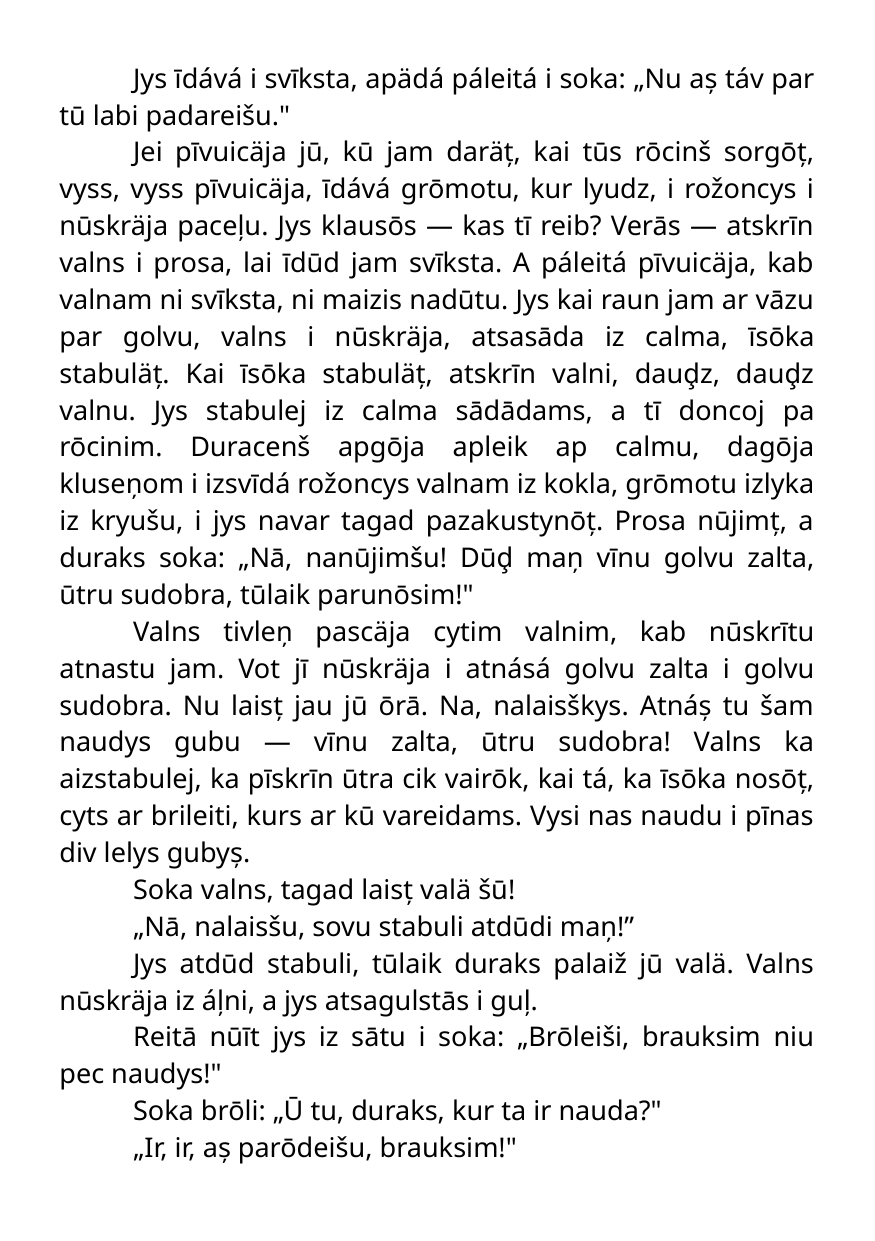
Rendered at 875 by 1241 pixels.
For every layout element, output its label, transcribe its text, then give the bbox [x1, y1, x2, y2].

text Soka brōli: „Ū tu, duraks, kur ta ir nauda?" [59, 1092, 815, 1128]
text Jei pīvuicäja jū, kū jam daräț, kai tūs rōcinš sorgōț, vyss, vyss pīvuicäja, īdává grōmotu, kur lyudz, i rožoncys i nūskräja paceļu. Jys klausōs — kas tī reib? Verās — atskrīn valns i prosa, lai īdūd jam svīksta. A páleitá pīvuicäja, kab valnam ni svīksta, ni maizis nadūtu. Jys kai raun jam ar vāzu par golvu, valns i nūskräja, atsasāda iz calma, īsōka stabuläț. Kai īsōka stabuläț, atskrīn valni, dauḑz, dauḑz valnu. Jys stabulej iz calma sādādams, a tī doncoj pa rōcinim. Duracenš apgōja apleik ap calmu, dagōja kluseņom i izsvīdá rožoncys valnam iz kokla, grōmotu izlyka iz kryušu, i jys navar tagad pazakustynōț. Prosa nūjimț, a duraks soka: „Nā, nanūjimšu! Dūḑ maņ vīnu golvu zalta, ūtru sudobra, tūlaik parunōsim!" [59, 133, 815, 612]
text Soka valns, tagad laisț valä šū! [59, 870, 815, 907]
text „Ir, ir, aș parōdeišu, brauksim!" [59, 1128, 815, 1165]
text Reitā nūīt jys iz sātu i soka: „Brōleiši, brauksim niu pec naudys!" [59, 1018, 815, 1092]
text „Nā, nalaisšu, sovu stabuli atdūdi maņ!” [59, 907, 815, 944]
text Valns tivleņ pascäja cytim valnim, kab nūskrītu atnastu jam. Vot jī nūskräja i atnásá golvu zalta i golvu sudobra. Nu laisț jau jū ōrā. Na, nalaisškys. Atnáș tu šam naudys gubu — vīnu zalta, ūtru sudobra! Valns ka aizstabulej, ka pīskrīn ūtra cik vairōk, kai tá, ka īsōka nosōț, cyts ar brileiti, kurs ar kū vareidams. Vysi nas naudu i pīnas div lelys gubyș. [59, 612, 815, 870]
text Jys īdává i svīksta, apädá páleitá i soka: „Nu aș táv par tū labi padareišu." [59, 59, 815, 133]
text Jys atdūd stabuli, tūlaik duraks palaiž jū valä. Valns nūskräja iz áļni, a jys atsagulstās i guļ. [59, 944, 815, 1018]
